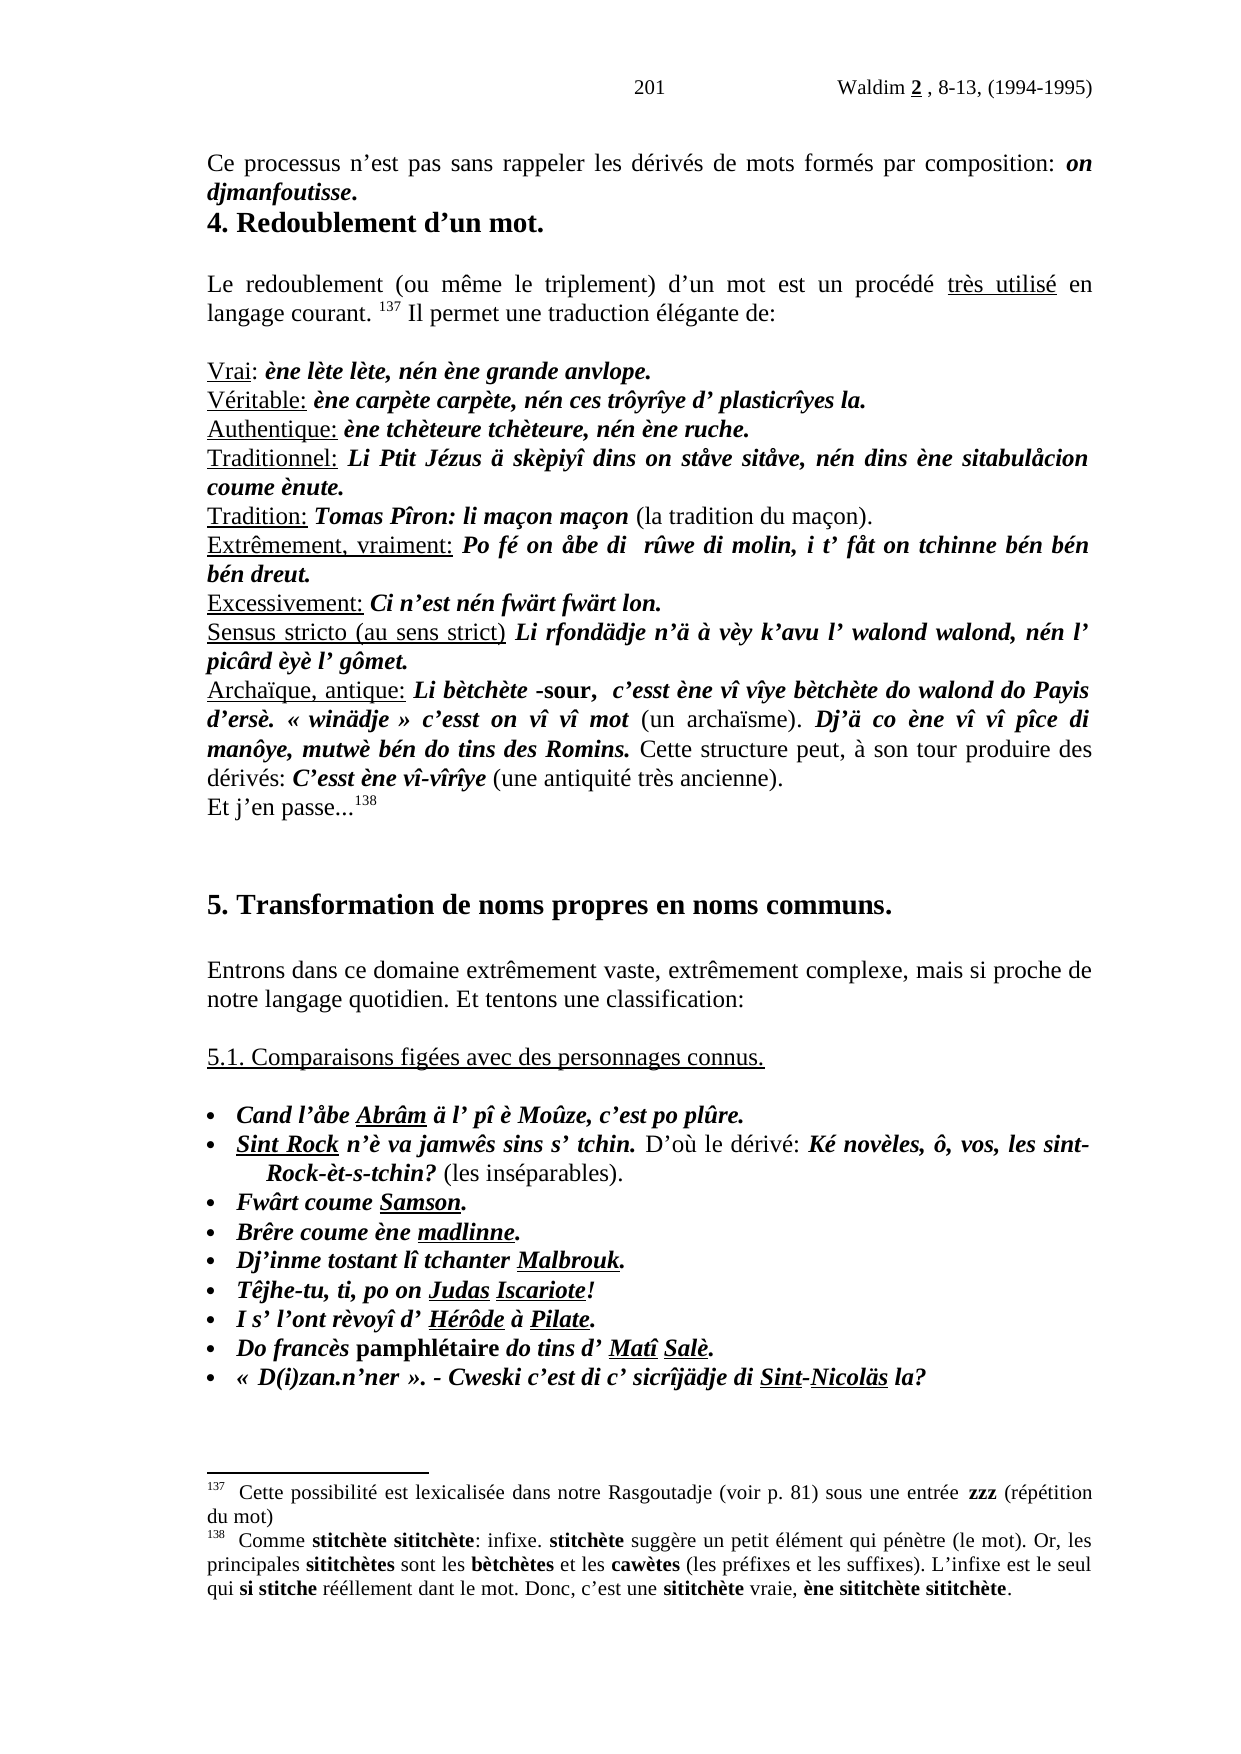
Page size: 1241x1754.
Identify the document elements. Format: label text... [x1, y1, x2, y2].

text Tradition: Tomas Pîron: li maçon maçon (la tradition du maçon). [207, 501, 1092, 530]
text 5.1. Comparaisons figées avec des personnages connus. [207, 1042, 1092, 1071]
text Sensus stricto (au sens strict) Li rfondädje n’ä à vèy k’avu l’ walond walond, nén l’ picârd èyè l’ gômet. [207, 617, 1092, 675]
text Comme stitchète sititchète: infixe. stitchète suggère un petit élément qui pénètre (le mot). Or, les principales sititchètes sont les bètchètes et les cawètes (les préfixes et les suffixes). L’infixe est le seul qui si stitche rééllement dant le mot. Donc, c’est une sititchète vraie, ène sititchète sititchète. [207, 1528, 1092, 1600]
list Do francès pamphlétaire do tins d’ Matî Salè. [207, 1333, 1092, 1362]
text Véritable: ène carpète carpète, nén ces trôyrîye d’ plasticrîyes la. [207, 385, 1092, 414]
text Et j’en passe... [207, 792, 1092, 821]
text Excessivement: Ci n’est nén fwärt fwärt lon. [207, 588, 1092, 617]
text 5. Transformation de noms propres en noms communs. [207, 888, 1092, 921]
list Fwârt coume Samson. [207, 1187, 1092, 1216]
text Cette possibilité est lexicalisée dans notre Rasgoutadje (voir p. 81) sous une entrée zzz (répétition du mot) [207, 1479, 1092, 1528]
text Entrons dans ce domaine extrêmement vaste, extrêmement complexe, mais si proche de notre langage quotidien. Et tentons une classification: [207, 955, 1092, 1013]
list Dj’inme tostant lî tchanter Malbrouk. [207, 1245, 1092, 1274]
text Traditionnel: Li Ptit Jézus ä skèpiyî dins on ståve sitåve, nén dins ène sitabulåcion coume ènute. [207, 443, 1092, 501]
text Archaïque, antique: Li bètchète -sour, c’esst ène vî vîye bètchète do walond do Payis d’ersè. « winädje » c’esst on vî vî mot (un archaïsme). Dj’ä co ène vî vî pîce di manôye, mutwè bén do tins des Romins. Cette structure peut, à son tour produire des dérivés: C’esst ène vî-vîrîye (une antiquité très ancienne). [207, 675, 1092, 792]
list Brêre coume ène madlinne. [207, 1216, 1092, 1245]
list « D(i)zan.n’ner ». - Cweski c’est di c’ sicrîjädje di Sint-Nicoläs la? [207, 1362, 1092, 1391]
list Têjhe-tu, ti, po on Judas Iscariote! [207, 1274, 1092, 1303]
list I s’ l’ont rèvoyî d’ Hérôde à Pilate. [207, 1303, 1092, 1333]
text Authentique: ène tchèteure tchèteure, nén ène ruche. [207, 414, 1092, 443]
text Le redoublement (ou même le triplement) d’un mot est un procédé très utilisé en langage courant. Il permet une traduction élégante de: [207, 268, 1092, 327]
list Cand l’åbe Abrâm ä l’ pî è Moûze, c’est po plûre. [207, 1100, 1092, 1129]
text Extrêmement, vraiment: Po fé on åbe di rûwe di molin, i t’ fåt on tchinne bén bén bén dreut. [207, 530, 1092, 588]
text Vrai: ène lète lète, nén ène grande anvlope. [207, 356, 1092, 385]
text 4. Redoublement d’un mot. [207, 206, 1092, 239]
list Sint Rock n’è va jamwês sins s’ tchin. D’où le dérivé: Ké novèles, ô, vos, les sint-Rock-èt-s-tchin? (les inséparables). [207, 1129, 1092, 1187]
text Ce processus n’est pas sans rappeler les dérivés de mots formés par composition: on djmanfoutisse. [207, 148, 1092, 206]
